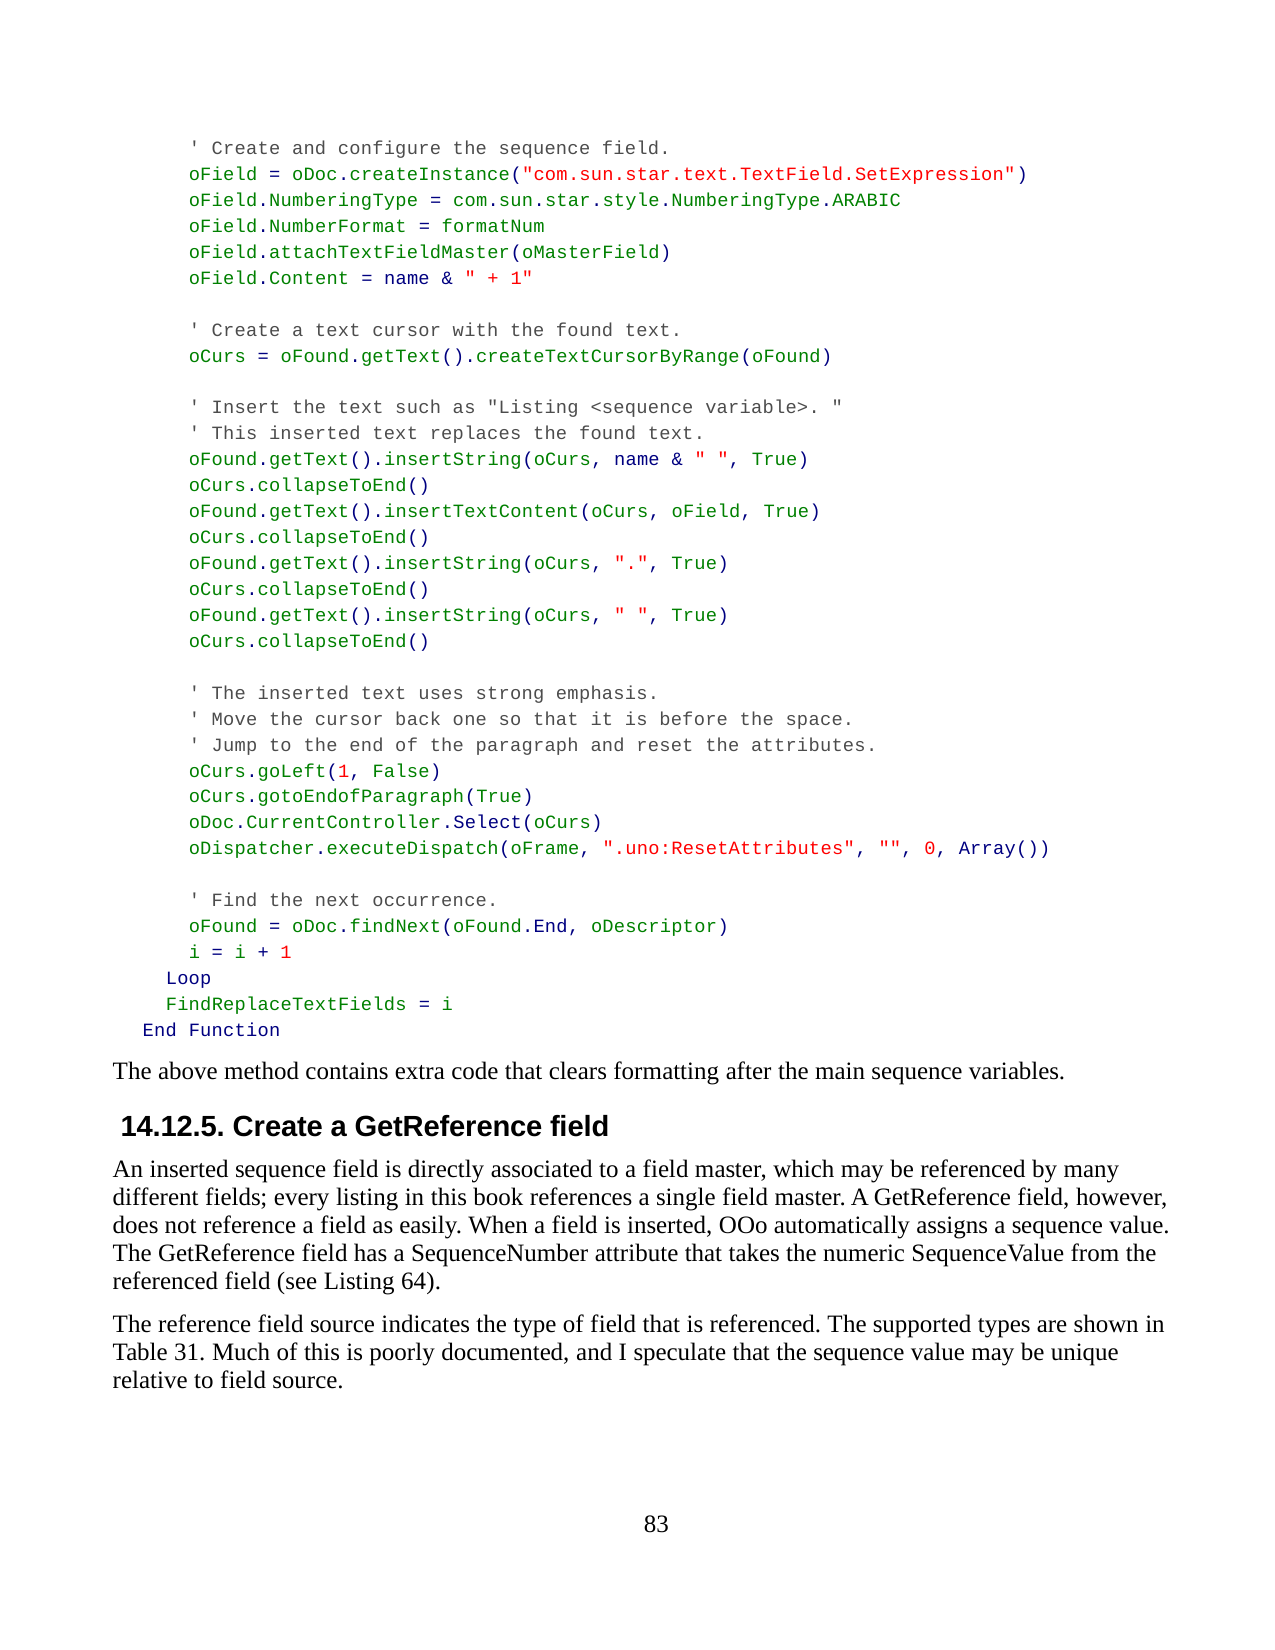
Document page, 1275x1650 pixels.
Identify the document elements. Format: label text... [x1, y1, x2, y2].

text ' This inserted text replaces the found text. [142, 424, 1200, 445]
text oFound.getText().insertTextContent(oCurs, oField, True) [142, 502, 1200, 523]
text oFound.getText().insertString(oCurs, " ", True) [142, 605, 1200, 627]
text oCurs.collapseToEnd() [142, 527, 1200, 549]
text oFound.getText().insertString(oCurs, ".", True) [142, 553, 1200, 575]
text ' Move the cursor back one so that it is before the space. [142, 709, 1200, 731]
text oCurs = oFound.getText().createTextCursorByRange(oFound) [142, 346, 1200, 367]
text Loop [142, 968, 1200, 990]
text ' The inserted text uses strong emphasis. [142, 683, 1200, 704]
text oField.Content = name & " + 1" [142, 268, 1200, 289]
text ' Create and configure the sequence field. [142, 138, 1200, 160]
text oCurs.collapseToEnd() [142, 579, 1200, 601]
text oField.NumberingType = com.sun.star.style.NumberingType.ARABIC [142, 190, 1200, 212]
text oFound = oDoc.findNext(oFound.End, oDescriptor) [142, 917, 1200, 938]
text oCurs.goLeft(1, False) [142, 761, 1200, 782]
text ' Insert the text such as "Listing <sequence variable>. " [142, 398, 1200, 419]
text FindReplaceTextFields = i [142, 994, 1200, 1016]
text oDispatcher.executeDispatch(oFrame, ".uno:ResetAttributes", "", 0, Array()) [142, 839, 1200, 860]
subtitle Create a GetReference field [112, 1110, 1200, 1142]
text ' Jump to the end of the paragraph and reset the attributes. [142, 735, 1200, 756]
text An inserted sequence field is directly associated to a field master, which may be referenced by many different fields; every listing in this book references a single field master. A GetReference field, however, does not reference a field as easily. When a field is inserted, OOo automatically assigns a sequence value. The GetReference field has a SequenceNumber attribute that takes the numeric SequenceValue from the referenced field (see Listing 64). [112, 1155, 1200, 1295]
text oCurs.collapseToEnd() [142, 631, 1200, 653]
text i = i + 1 [142, 942, 1200, 964]
text oFound.getText().insertString(oCurs, name & " ", True) [142, 450, 1200, 471]
text ' Create a text cursor with the found text. [142, 320, 1200, 341]
text End Function [142, 1020, 1200, 1042]
text oField = oDoc.createInstance("com.sun.star.text.TextField.SetExpression") [142, 164, 1200, 186]
text The reference field source indicates the type of field that is referenced. The supported types are shown in Table 31. Much of this is poorly documented, and I speculate that the sequence value may be unique relative to field source. [112, 1310, 1200, 1394]
text ' Find the next occurrence. [142, 891, 1200, 912]
text oCurs.gotoEndofParagraph(True) [142, 787, 1200, 808]
text The above method contains extra code that clears formatting after the main sequence variables. [112, 1057, 1200, 1085]
text oDoc.CurrentController.Select(oCurs) [142, 813, 1200, 834]
text oCurs.collapseToEnd() [142, 476, 1200, 497]
text oField.NumberFormat = formatNum [142, 216, 1200, 238]
text oField.attachTextFieldMaster(oMasterField) [142, 242, 1200, 264]
